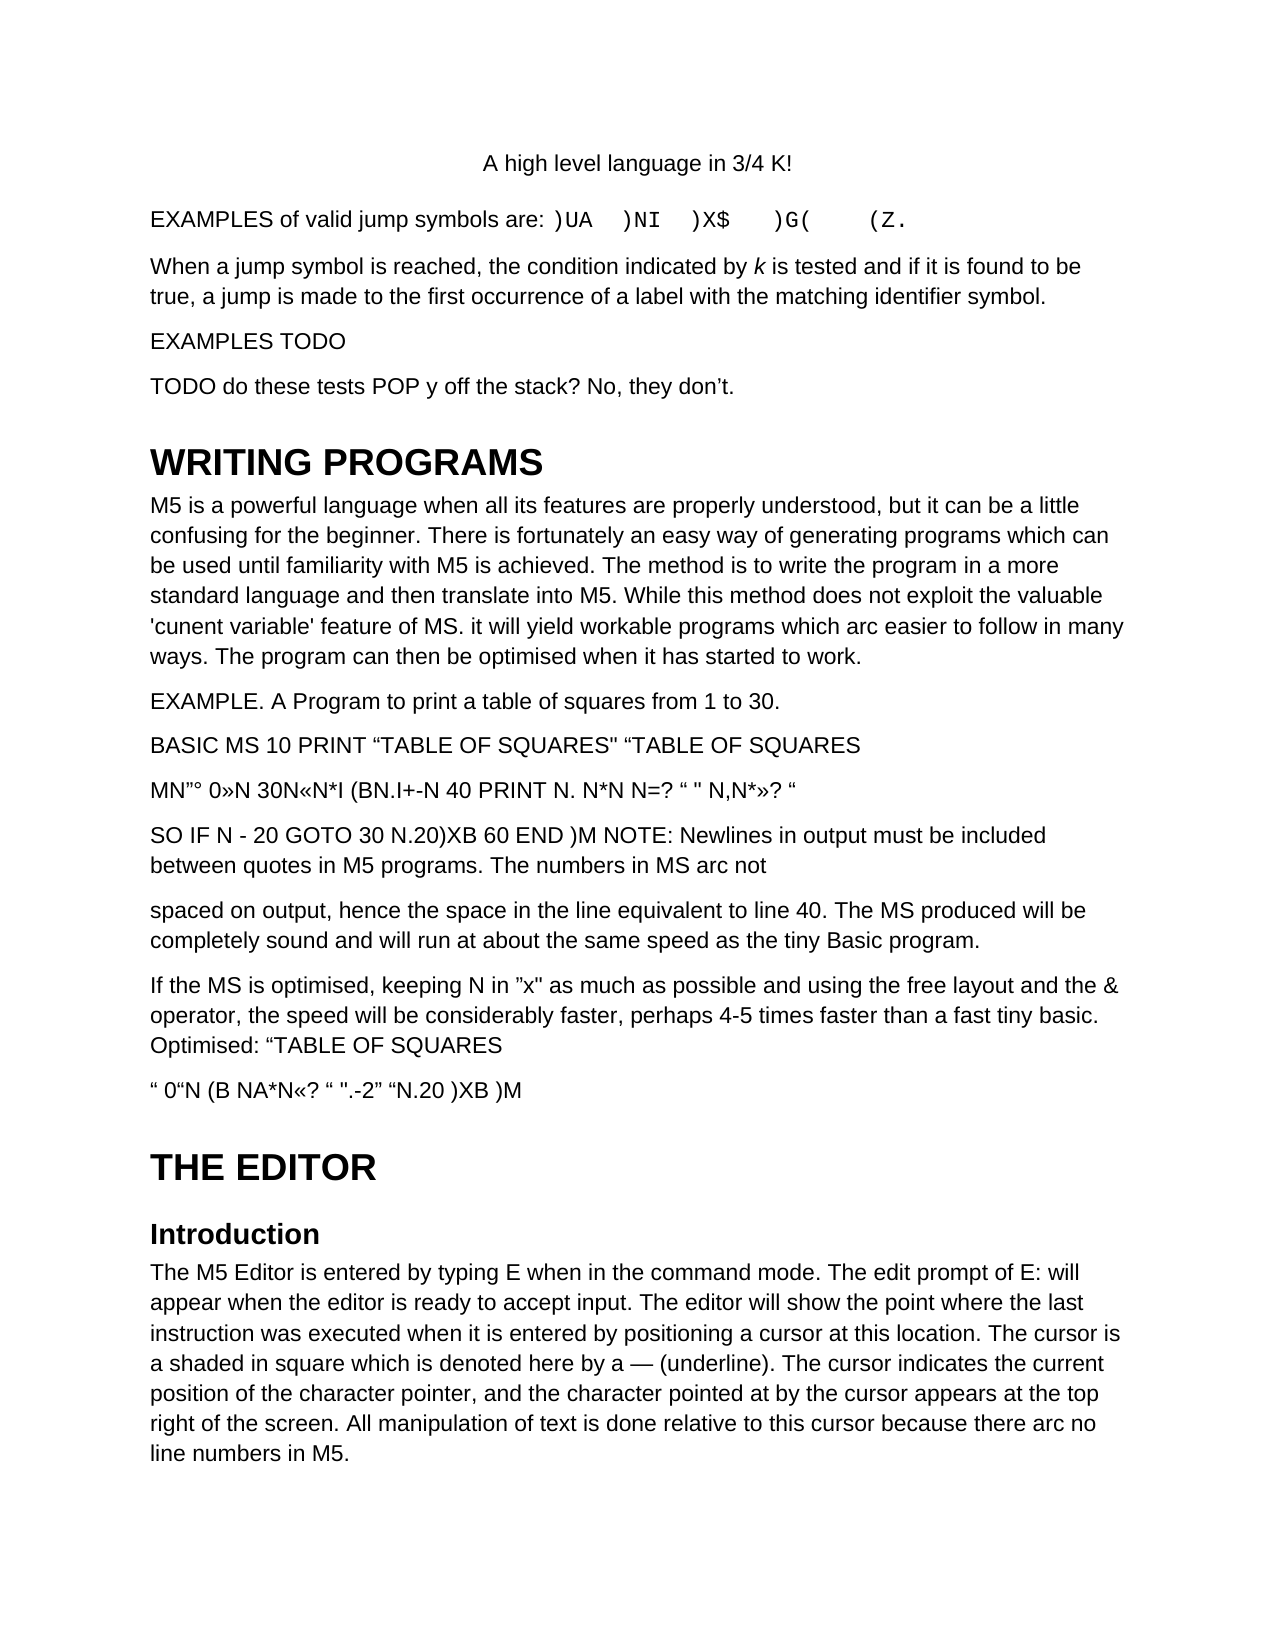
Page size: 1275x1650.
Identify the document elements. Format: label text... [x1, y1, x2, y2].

text TODO do these tests POP y off the stack? No, they don’t. [150, 373, 1125, 399]
text BASIC MS 10 PRINT “TABLE OF SQUARES" “TABLE OF SQUARES [150, 732, 1125, 759]
text EXAMPLES of valid jump symbols are: )UA )NI )X$ )G( (Z. [150, 206, 1125, 234]
text MN”° 0»N 30N«N*I (BN.I+-N 40 PRINT N. N*N N=? “ " N,N*»? “ [150, 777, 1125, 804]
subtitle THE EDITOR [150, 1145, 1125, 1188]
text spaced on output, hence the space in the line equivalent to line 40. The MS produced will be completely sound and will run at about the same speed as the tiny Basic program. [150, 897, 1125, 954]
text EXAMPLE. A Program to print a table of squares from 1 to 30. [150, 688, 1125, 714]
text If the MS is optimised, keeping N in ”x" as much as possible and using the free layout and the & operator, the speed will be considerably faster, perhaps 4-5 times faster than a fast tiny basic. Optimised: “TABLE OF SQUARES [150, 972, 1125, 1059]
subtitle Introduction [150, 1217, 1125, 1251]
text When a jump symbol is reached, the condition indicated by k is tested and if it is found to be true, a jump is made to the first occurrence of a label with the matching identifier symbol. [150, 253, 1125, 309]
text “ 0“N (B NA*N«? “ ".-2” “N.20 )XB )M [150, 1077, 1125, 1104]
text M5 is a powerful language when all its features are properly understood, but it can be a little confusing for the beginner. There is fortunately an easy way of generating programs which can be used until familiarity with M5 is achieved. The method is to write the program in a more standard language and then translate into M5. While this method does not exploit the valuable 'cunent variable' feature of MS. it will yield workable programs which arc easier to follow in many ways. The program can then be optimised when it has started to work. [150, 492, 1125, 669]
subtitle WRITING PROGRAMS [150, 440, 1125, 483]
text EXAMPLES TODO [150, 328, 1125, 354]
text SO IF N - 20 GOTO 30 N.20)XB 60 END )M NOTE: Newlines in output must be included between quotes in M5 programs. The numbers in MS arc not [150, 822, 1125, 879]
text The M5 Editor is entered by typing E when in the command mode. The edit prompt of E: will appear when the editor is ready to accept input. The editor will show the point where the last instruction was executed when it is entered by positioning a cursor at this location. The cursor is a shaded in square which is denoted here by a — (underline). The cursor indicates the current position of the character pointer, and the character pointed at by the cursor appears at the top right of the screen. All manipulation of text is done relative to this cursor because there arc no line numbers in M5. [150, 1259, 1125, 1467]
